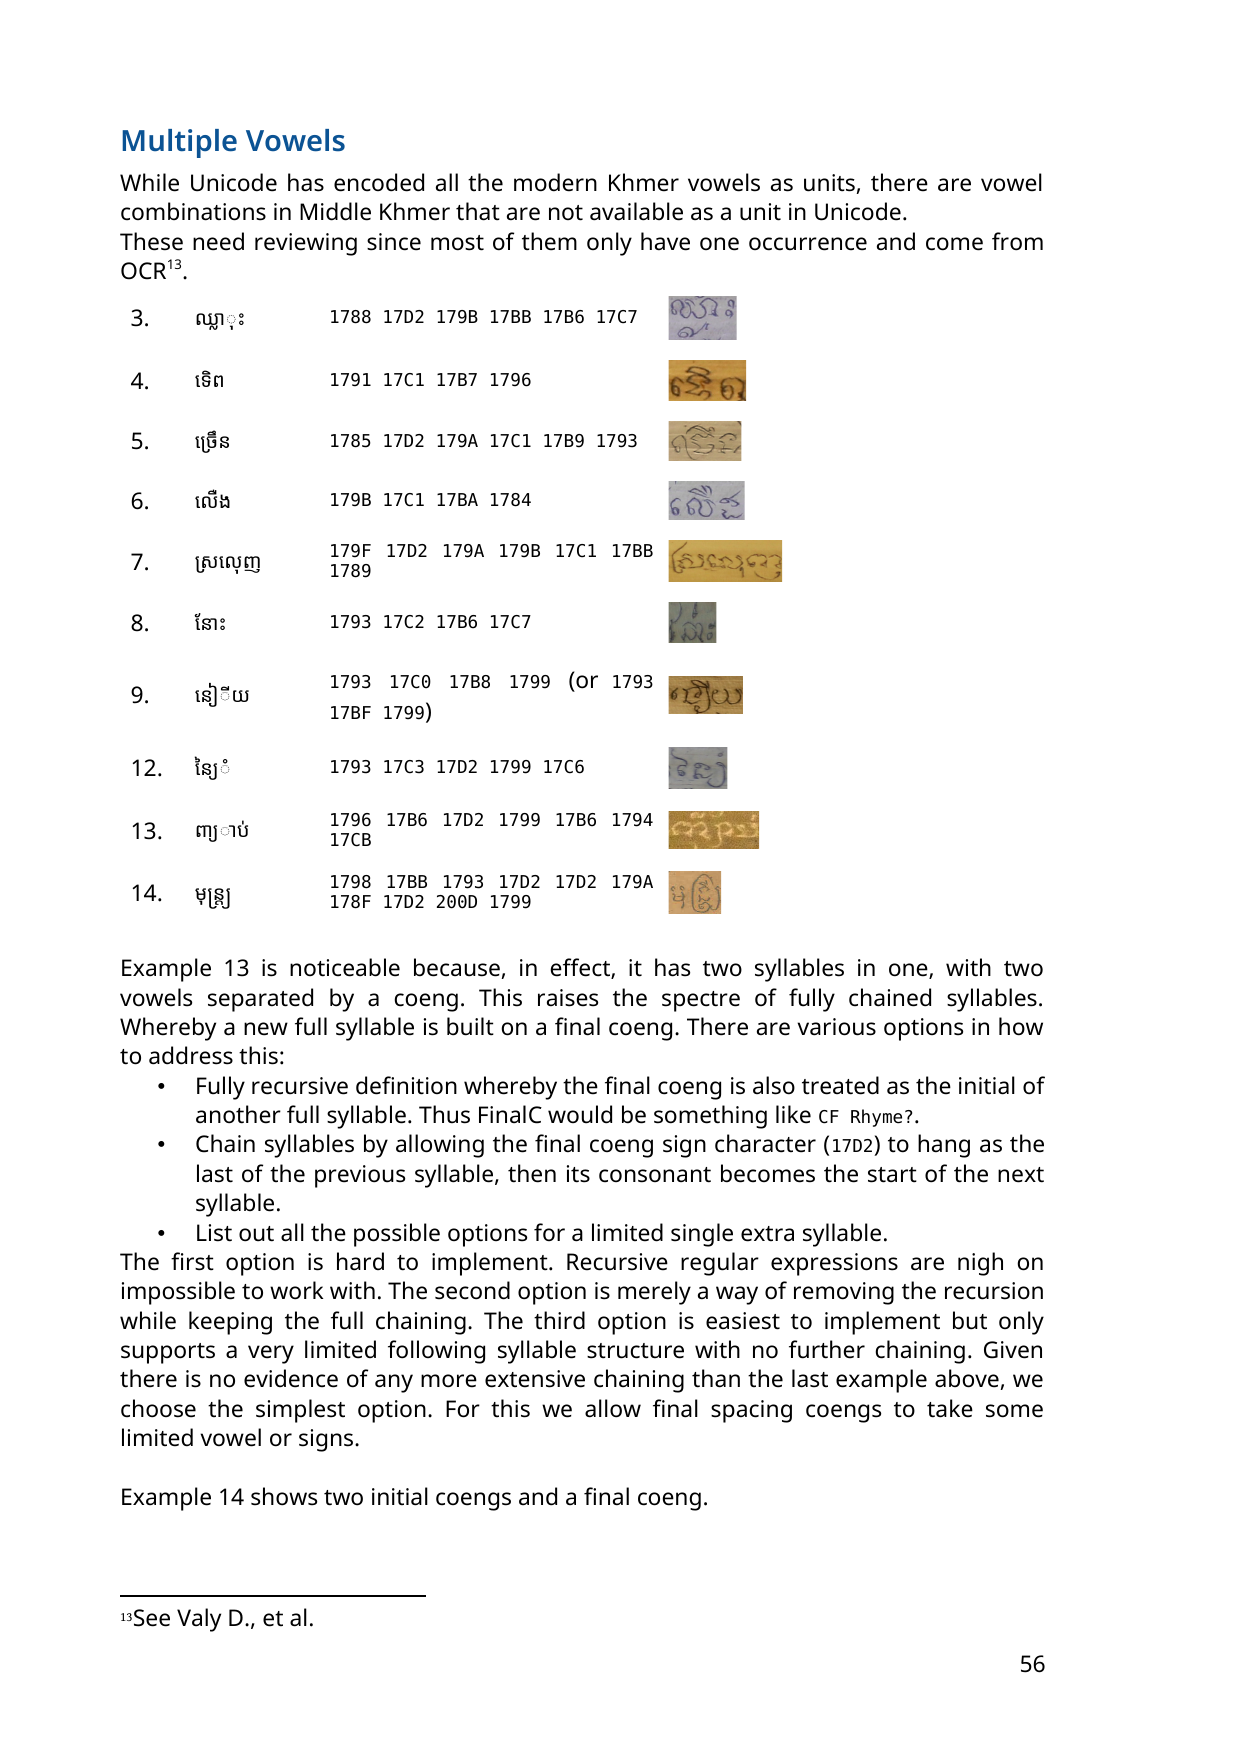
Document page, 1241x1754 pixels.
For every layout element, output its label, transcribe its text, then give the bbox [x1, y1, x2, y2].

table_header 3. [120, 286, 184, 350]
subtitle Multiple Vowels [120, 120, 1046, 160]
table_cell [664, 471, 1001, 530]
table_cell ទេិព [184, 350, 318, 411]
picture [668, 871, 722, 914]
table_cell មុន្ត្រ្យ [184, 861, 318, 924]
table_cell [664, 350, 1001, 411]
table_cell [664, 592, 1001, 653]
table_cell 14. [120, 861, 184, 924]
table_cell [664, 653, 1001, 737]
text While Unicode has encoded all the modern Khmer vowels as units, there are vowel combinations in Middle Khmer that are not available as a unit in Unicode. [120, 168, 1046, 227]
table_cell [664, 799, 1001, 861]
table_cell ច្រេឹន [184, 411, 318, 471]
table_cell ពា្យាប់ [184, 799, 318, 861]
picture [668, 481, 745, 520]
table_cell ស្រលេុញ [184, 530, 318, 592]
text The first option is hard to implement. Recursive regular expressions are nigh on impossible to work with. The second option is merely a way of removing the recursion while keeping the full chaining. The third option is easiest to implement but only supports a very limited following syllable structure with no further chaining. Given there is no evidence of any more extensive chaining than the last example above, we choose the simplest option. For this we allow final spacing coengs to take some limited vowel or signs. [120, 1247, 1046, 1453]
table_cell [664, 861, 1001, 924]
table_cell 1796 17B6 17D2 1799 17B6 1794 17CB [319, 799, 664, 861]
table_cell 12. [120, 737, 184, 799]
table_cell 179B 17C1 17BA 1784 [319, 471, 664, 530]
picture [668, 811, 760, 849]
picture [668, 421, 742, 461]
table_cell នៀីយ [184, 653, 318, 737]
table_cell 7. [120, 530, 184, 592]
table_cell 4. [120, 350, 184, 411]
text See Valy D., et al. [120, 1602, 1046, 1633]
table_cell 8. [120, 592, 184, 653]
table_cell 1785 17D2 179A 17C1 17B9 1793 [319, 411, 664, 471]
picture [668, 676, 743, 714]
table_cell 1791 17C1 17B7 1796 [319, 350, 664, 411]
picture [668, 602, 717, 643]
table_header 1788 17D2 179B 17BB 17B6 17C7 [319, 286, 664, 350]
picture [668, 540, 783, 582]
table_cell 5. [120, 411, 184, 471]
table_cell [664, 737, 1001, 799]
picture [668, 747, 728, 789]
picture [668, 296, 737, 340]
text These need reviewing since most of them only have one occurrence and come from OCR. [120, 227, 1046, 286]
text Example 14 shows two initial coengs and a final coeng. [120, 1482, 1046, 1511]
table_cell 1793 17C0 17B8 1799 (or 1793 17BF 1799) [319, 653, 664, 737]
list Fully recursive definition whereby the final coeng is also treated as the initial of another full syllable. Thus FinalC would be something like CF Rhyme?. [157, 1071, 1046, 1129]
table_header ឈ្លាុះ [184, 286, 318, 350]
table_cell នៃ្យំ [184, 737, 318, 799]
picture [668, 360, 747, 401]
table_cell 1793 17C3 17D2 1799 17C6 [319, 737, 664, 799]
table_cell 6. [120, 471, 184, 530]
table_cell 13. [120, 799, 184, 861]
table_cell លេឺង [184, 471, 318, 530]
table_cell នែាះ [184, 592, 318, 653]
table_cell [664, 530, 1001, 592]
table_cell 1798 17BB 1793 17D2 17D2 179A 178F 17D2 200D 1799 [319, 861, 664, 924]
table_cell 179F 17D2 179A 179B 17C1 17BB 1789 [319, 530, 664, 592]
table_cell [664, 411, 1001, 471]
table_cell 9. [120, 653, 184, 737]
text Example 13 is noticeable because, in effect, it has two syllables in one, with two vowels separated by a coeng. This raises the spectre of fully chained syllables. Whereby a new full syllable is built on a final coeng. There are various options in how to address this: [120, 953, 1046, 1071]
table_cell 1793 17C2 17B6 17C7 [319, 592, 664, 653]
list Chain syllables by allowing the final coeng sign character (17D2) to hang as the last of the previous syllable, then its consonant becomes the start of the next syllable. [157, 1129, 1046, 1218]
list List out all the possible options for a limited single extra syllable. [157, 1218, 1046, 1247]
table_header [664, 286, 1001, 350]
